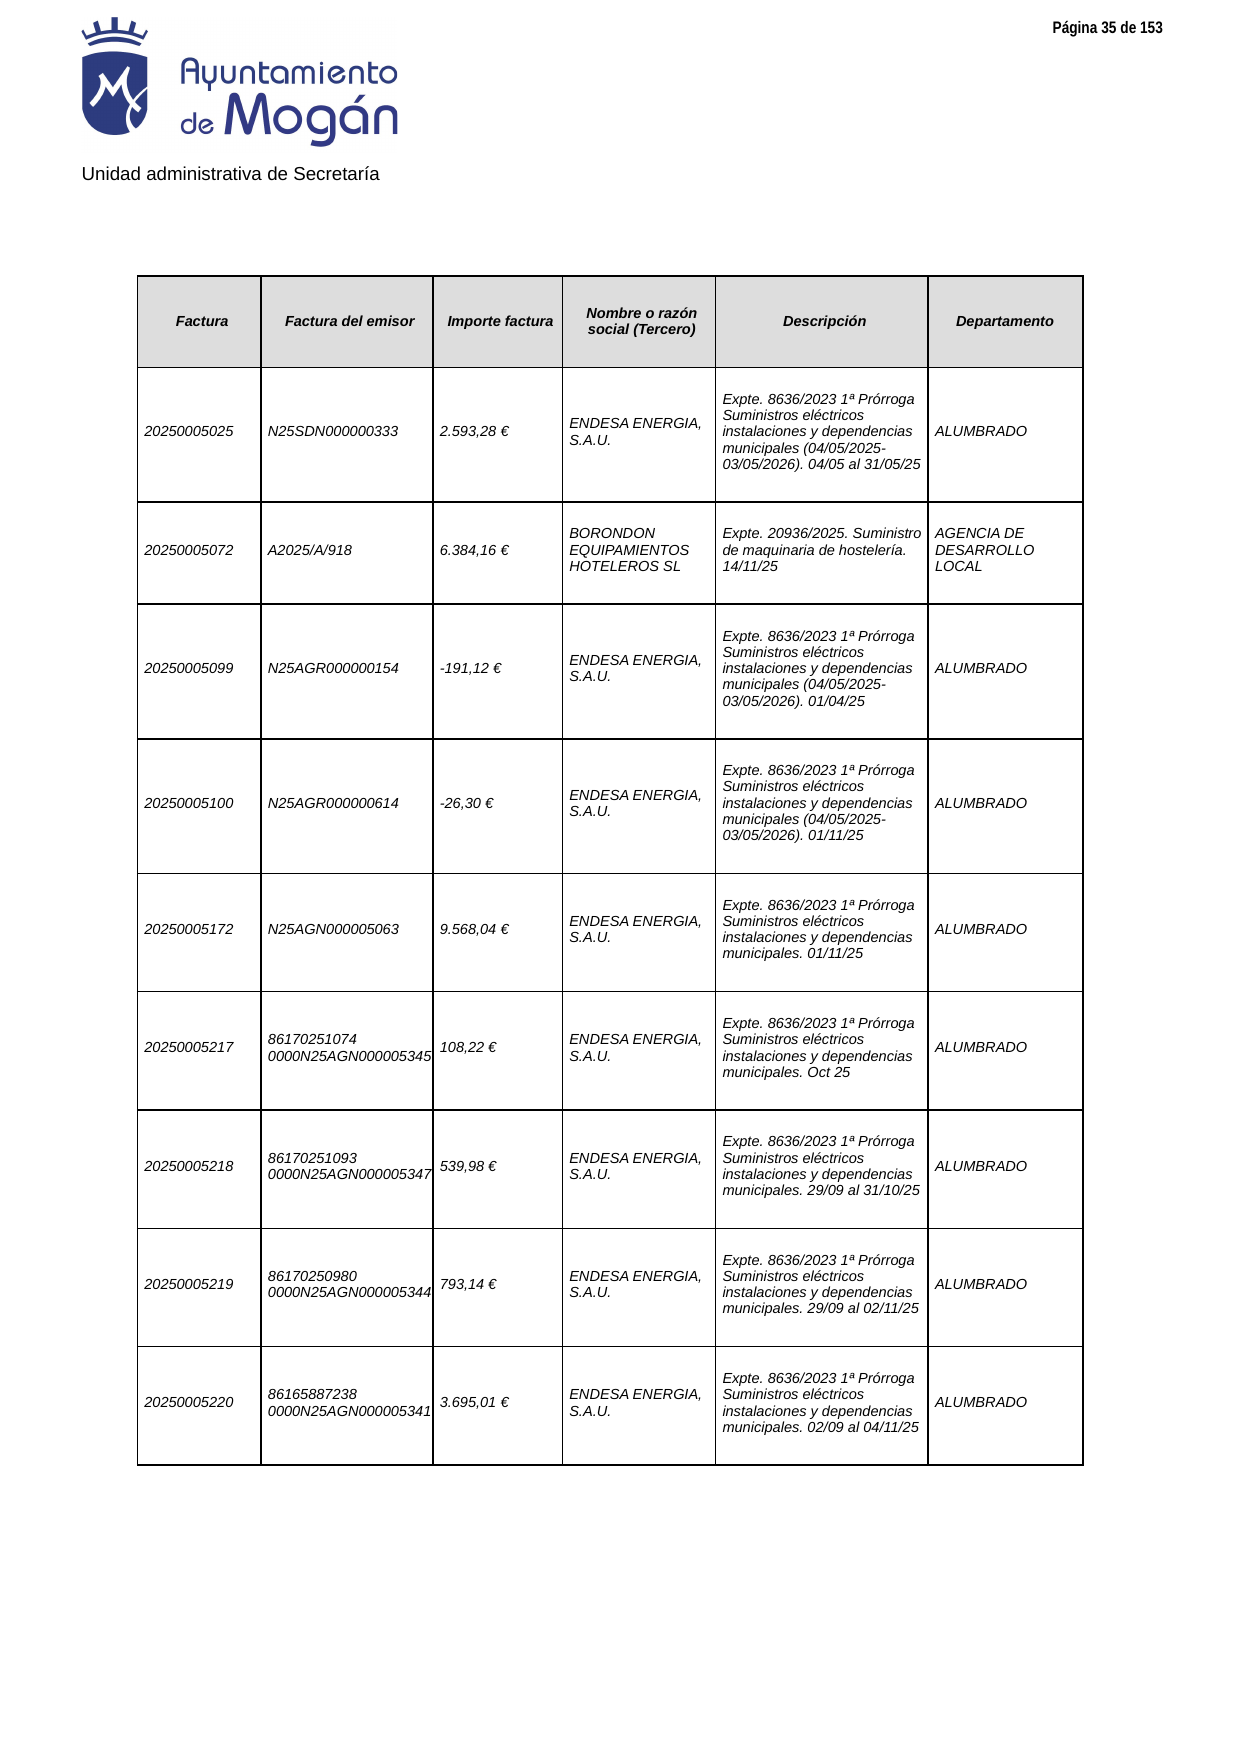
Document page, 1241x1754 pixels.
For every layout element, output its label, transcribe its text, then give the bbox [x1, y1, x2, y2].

table_cell 6.384,16 € [434, 503, 562, 603]
table_cell Expte. 8636/2023 1ª Prórroga Suministros eléctricos instalaciones y dependencias municipales. 29/09 al 31/10/25 [716, 1111, 927, 1227]
table_cell N25AGR000000614 [262, 740, 432, 872]
table_cell 86165887238 0000N25AGN000005341 [262, 1347, 432, 1464]
table_cell 20250005220 [138, 1347, 260, 1464]
table_cell Expte. 8636/2023 1ª Prórroga Suministros eléctricos instalaciones y dependencias municipales (04/05/2025-03/05/2026). 01/04/25 [716, 605, 927, 738]
table_cell ALUMBRADO [929, 1229, 1082, 1346]
table_cell 9.568,04 € [434, 874, 562, 991]
table_cell 20250005219 [138, 1229, 260, 1346]
table_cell 86170251074 0000N25AGN000005345 [262, 992, 432, 1109]
table_cell 20250005072 [138, 503, 260, 603]
table_cell N25AGN000005063 [262, 874, 432, 991]
table_cell N25AGR000000154 [262, 605, 432, 738]
table_cell ALUMBRADO [929, 992, 1082, 1109]
table_cell -191,12 € [434, 605, 562, 738]
table_cell Expte. 8636/2023 1ª Prórroga Suministros eléctricos instalaciones y dependencias municipales. 29/09 al 02/11/25 [716, 1229, 927, 1346]
table_cell 2.593,28 € [434, 368, 562, 501]
table_cell 20250005099 [138, 605, 260, 738]
table_cell ENDESA ENERGIA, S.A.U. [563, 992, 715, 1109]
picture [81, 17, 398, 153]
table_header Departamento [929, 277, 1082, 367]
table_cell ENDESA ENERGIA, S.A.U. [563, 1347, 715, 1464]
table_cell ENDESA ENERGIA, S.A.U. [563, 1229, 715, 1346]
table_cell 20250005100 [138, 740, 260, 872]
table_cell ALUMBRADO [929, 740, 1082, 872]
table_cell Expte. 8636/2023 1ª Prórroga Suministros eléctricos instalaciones y dependencias municipales. Oct 25 [716, 992, 927, 1109]
table_cell Expte. 8636/2023 1ª Prórroga Suministros eléctricos instalaciones y dependencias municipales (04/05/2025-03/05/2026). 01/11/25 [716, 740, 927, 872]
table_header Importe factura [434, 277, 562, 367]
table_cell 86170250980 0000N25AGN000005344 [262, 1229, 432, 1346]
table_cell ALUMBRADO [929, 1347, 1082, 1464]
table_cell 20250005172 [138, 874, 260, 991]
table_cell ENDESA ENERGIA, S.A.U. [563, 740, 715, 872]
table_cell Expte. 8636/2023 1ª Prórroga Suministros eléctricos instalaciones y dependencias municipales (04/05/2025-03/05/2026). 04/05 al 31/05/25 [716, 368, 927, 501]
table_cell 20250005025 [138, 368, 260, 501]
table_cell Expte. 8636/2023 1ª Prórroga Suministros eléctricos instalaciones y dependencias municipales. 01/11/25 [716, 874, 927, 991]
table_cell ALUMBRADO [929, 368, 1082, 501]
table_header Factura [138, 277, 260, 367]
table_cell -26,30 € [434, 740, 562, 872]
table_cell 108,22 € [434, 992, 562, 1109]
table_cell 3.695,01 € [434, 1347, 562, 1464]
table_cell 20250005218 [138, 1111, 260, 1227]
table_cell ALUMBRADO [929, 1111, 1082, 1227]
table_cell Expte. 8636/2023 1ª Prórroga Suministros eléctricos instalaciones y dependencias municipales. 02/09 al 04/11/25 [716, 1347, 927, 1464]
table_cell ALUMBRADO [929, 874, 1082, 991]
table_cell ENDESA ENERGIA, S.A.U. [563, 368, 715, 501]
table_cell BORONDON EQUIPAMIENTOS HOTELEROS SL [563, 503, 715, 603]
table_cell A2025/A/918 [262, 503, 432, 603]
table_header Nombre o razón social (Tercero) [563, 277, 715, 367]
table_cell 539,98 € [434, 1111, 562, 1227]
table_cell AGENCIA DE DESARROLLO LOCAL [929, 503, 1082, 603]
table_cell ENDESA ENERGIA, S.A.U. [563, 1111, 715, 1227]
table_cell ENDESA ENERGIA, S.A.U. [563, 874, 715, 991]
table_header Factura del emisor [262, 277, 432, 367]
table_cell ENDESA ENERGIA, S.A.U. [563, 605, 715, 738]
table_cell Expte. 20936/2025. Suministro de maquinaria de hostelería. 14/11/25 [716, 503, 927, 603]
table_cell N25SDN000000333 [262, 368, 432, 501]
table_cell ALUMBRADO [929, 605, 1082, 738]
table_cell 793,14 € [434, 1229, 562, 1346]
table_cell 86170251093 0000N25AGN000005347 [262, 1111, 432, 1227]
table_header Descripción [716, 277, 927, 367]
table_cell 20250005217 [138, 992, 260, 1109]
